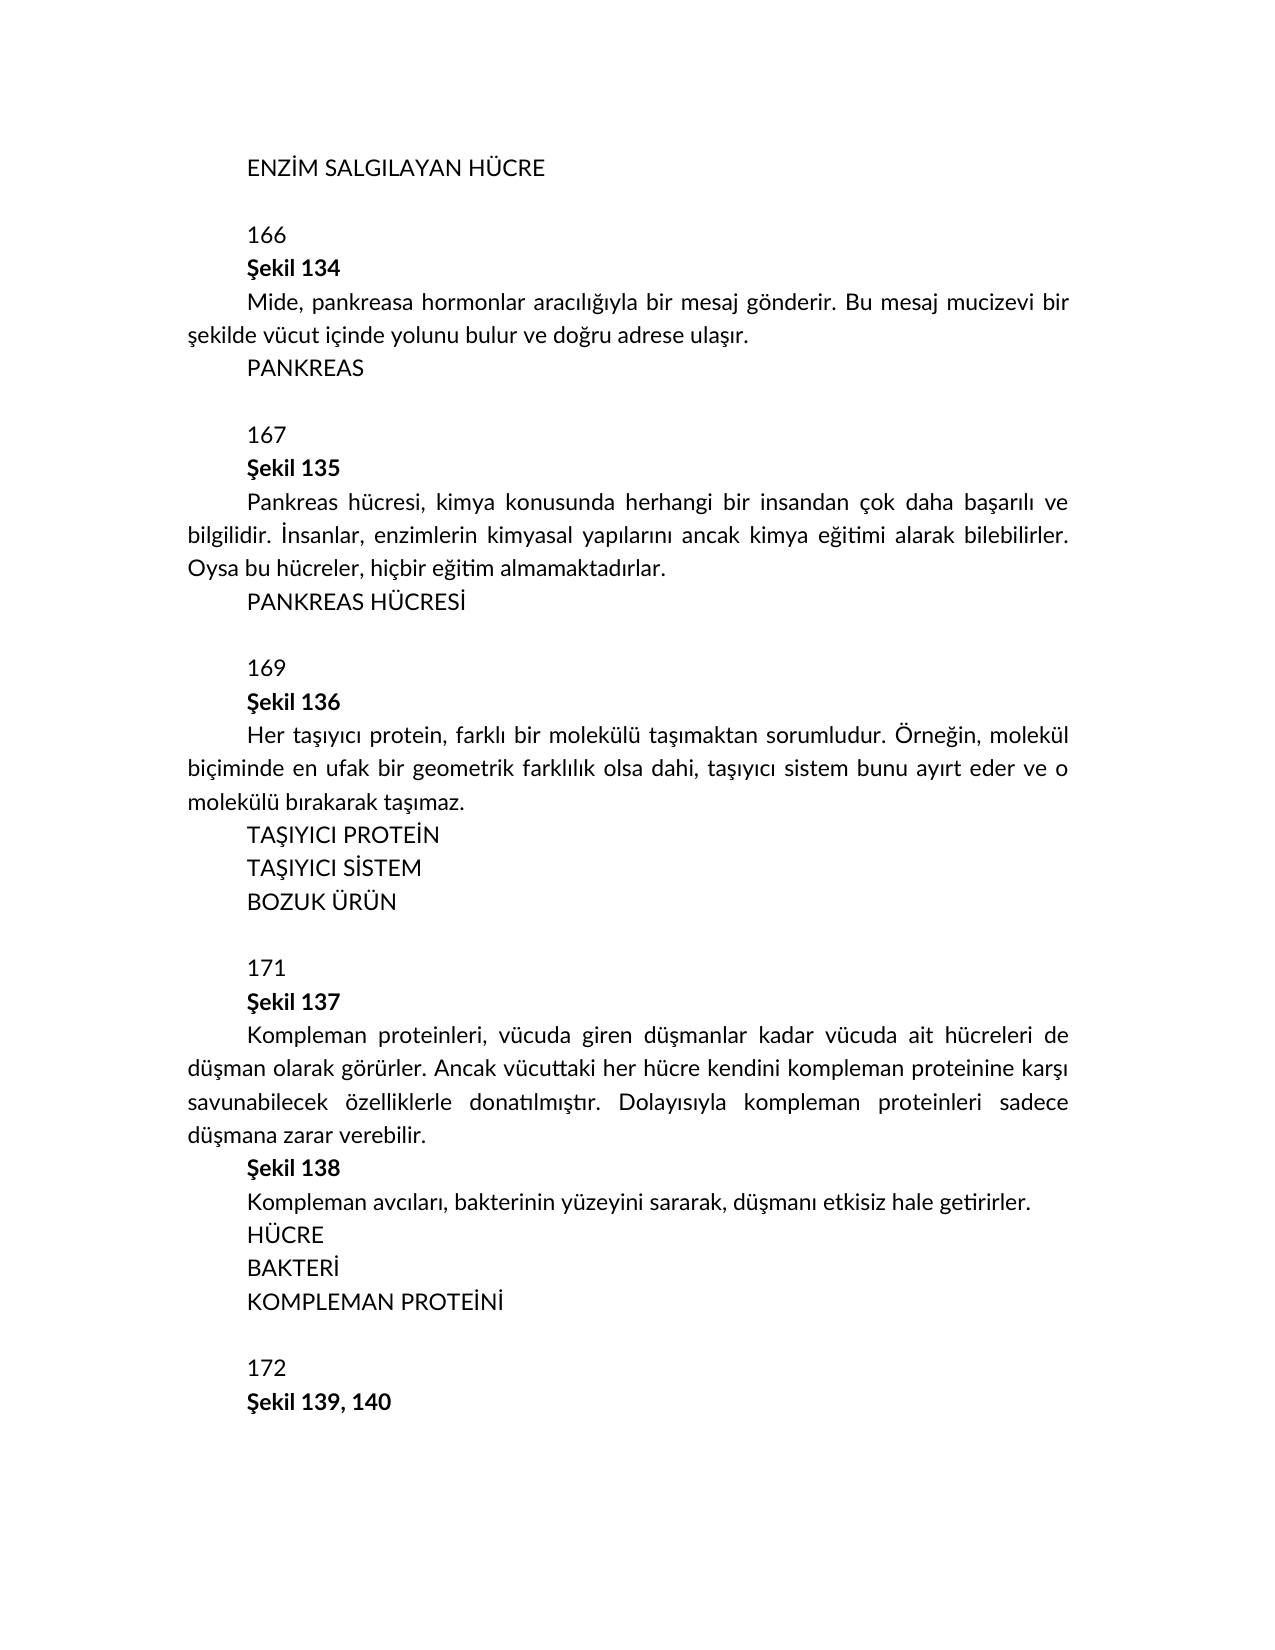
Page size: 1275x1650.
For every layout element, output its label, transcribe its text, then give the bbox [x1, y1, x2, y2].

text ENZİM SALGILAYAN HÜCRE [187, 150, 1070, 183]
text BAKTERİ [187, 1250, 1070, 1283]
text Şekil 135 [187, 450, 1070, 483]
text HÜCRE [187, 1217, 1070, 1250]
text Kompleman avcıları, bakterinin yüzeyini sararak, düşmanı etkisiz hale getirirler. [187, 1183, 1070, 1217]
text BOZUK ÜRÜN [187, 883, 1070, 917]
text Şekil 136 [187, 683, 1070, 717]
text 172 [187, 1350, 1070, 1383]
text KOMPLEMAN PROTEİNİ [187, 1283, 1070, 1317]
text Şekil 138 [187, 1150, 1070, 1183]
text Mide, pankreasa hormonlar aracılığıyla bir mesaj gönderir. Bu mesaj mucizevi bir şekilde vücut içinde yolunu bulur ve doğru adrese ulaşır. [187, 283, 1070, 350]
text 167 [187, 417, 1070, 450]
text Şekil 134 [187, 250, 1070, 283]
text TAŞIYICI SİSTEM [187, 850, 1070, 883]
text TAŞIYICI PROTEİN [187, 817, 1070, 850]
text Her taşıyıcı protein, farklı bir molekülü taşımaktan sorumludur. Örneğin, molekül biçiminde en ufak bir geometrik farklılık olsa dahi, taşıyıcı sistem bunu ayırt eder ve o molekülü bırakarak taşımaz. [187, 717, 1070, 817]
text PANKREAS HÜCRESİ [187, 583, 1070, 617]
text Şekil 137 [187, 983, 1070, 1017]
text 166 [187, 217, 1070, 250]
text Şekil 139, 140 [187, 1383, 1070, 1417]
text Pankreas hücresi, kimya konusunda herhangi bir insandan çok daha başarılı ve bilgilidir. İnsanlar, enzimlerin kimyasal yapılarını ancak kimya eğitimi alarak bilebilirler. Oysa bu hücreler, hiçbir eğitim almamaktadırlar. [187, 483, 1070, 583]
text 169 [187, 650, 1070, 683]
text Kompleman proteinleri, vücuda giren düşmanlar kadar vücuda ait hücreleri de düşman olarak görürler. Ancak vücuttaki her hücre kendini kompleman proteinine karşı savunabilecek özelliklerle donatılmıştır. Dolayısıyla kompleman proteinleri sadece düşmana zarar verebilir. [187, 1017, 1070, 1150]
text 171 [187, 950, 1070, 983]
text PANKREAS [187, 350, 1070, 383]
